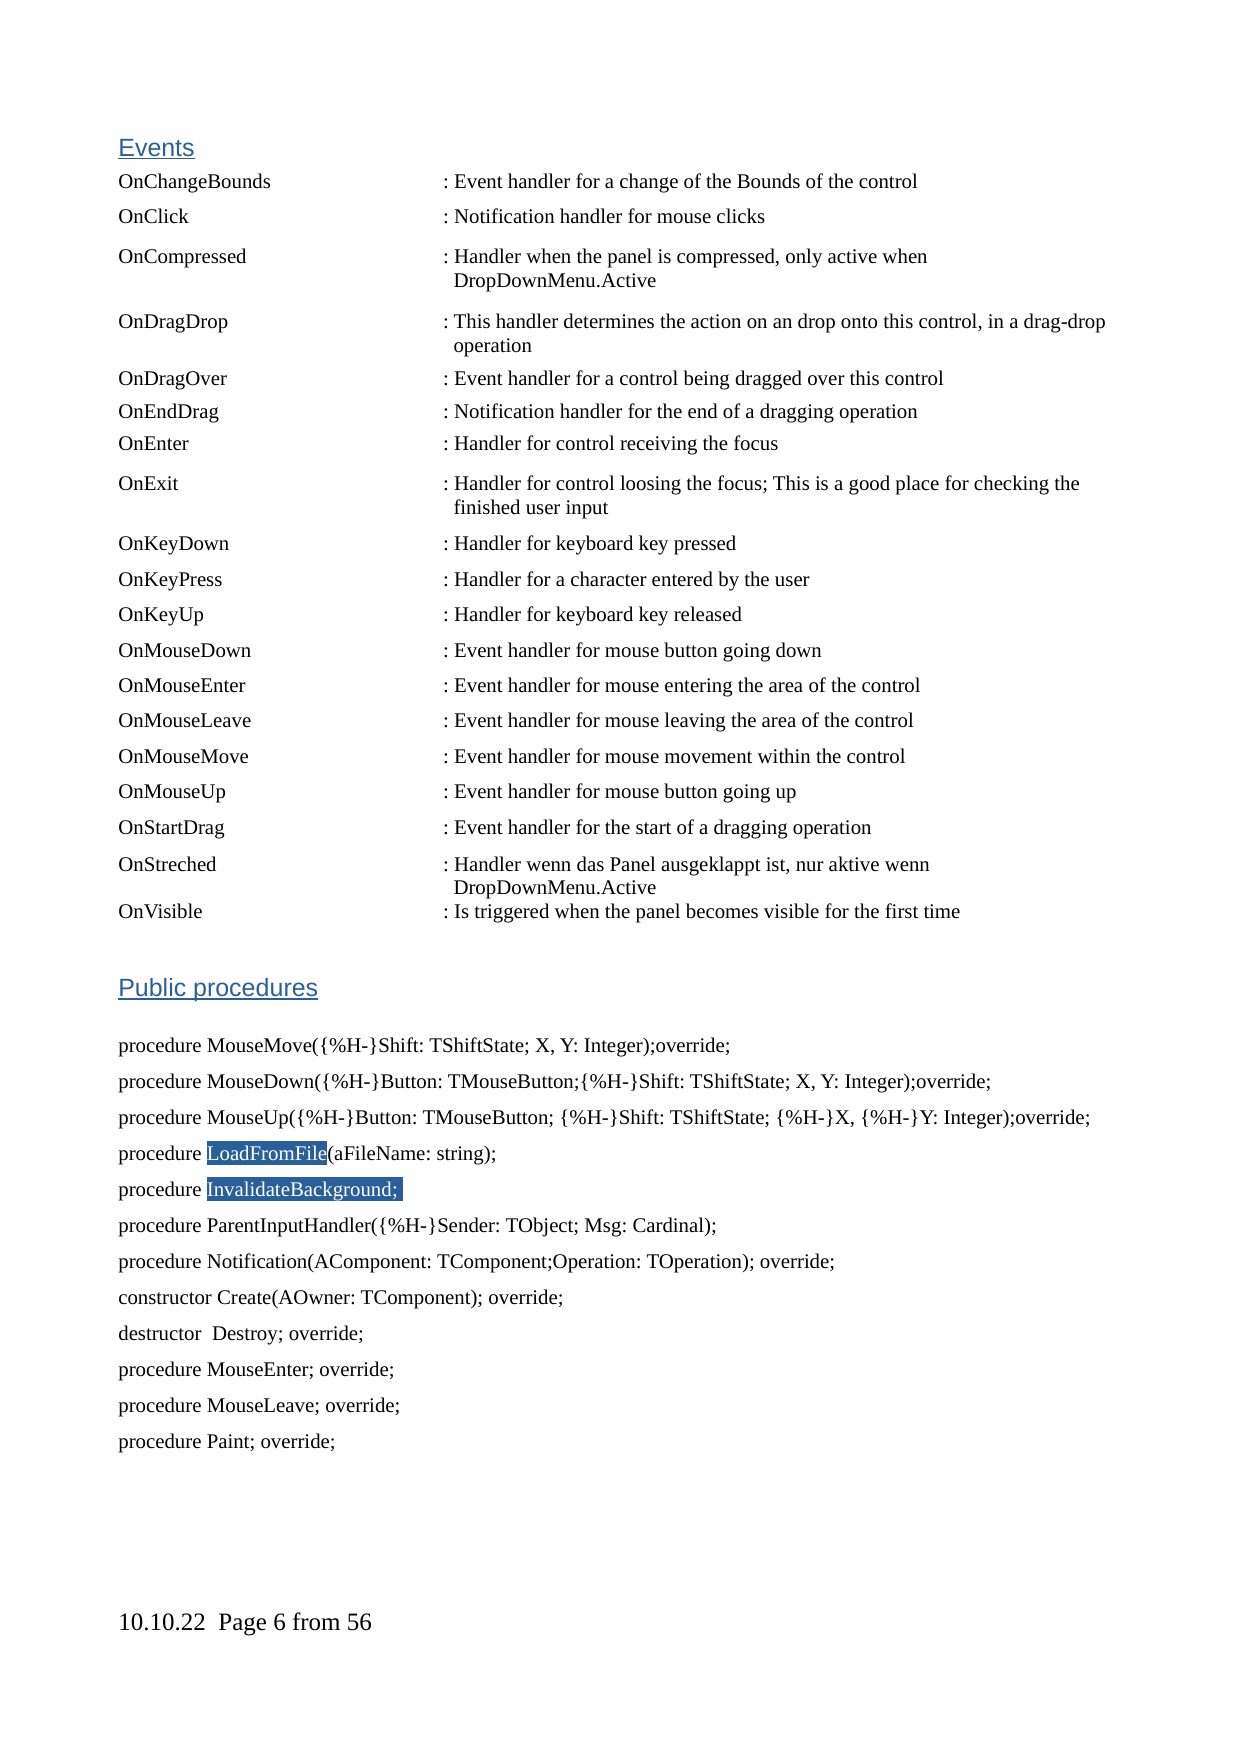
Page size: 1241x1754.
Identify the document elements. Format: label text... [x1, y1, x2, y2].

text procedure MouseEnter; override; [118, 1357, 1122, 1381]
text OnExit : Handler for control loosing the focus; This is a good place for checking the finished user input [118, 472, 1122, 519]
text procedure MouseDown({%H-}Button: TMouseButton;{%H-}Shift: TShiftState; X, Y: Integer);override; [118, 1069, 1122, 1093]
text OnKeyPress : Handler for a character entered by the user [118, 572, 1122, 590]
text constructor Create(AOwner: TComponent); override; [118, 1285, 1122, 1309]
text OnKeyDown : Handler for keyboard key pressed [118, 537, 1122, 554]
text OnStartDrag : Event handler for the start of a dragging operation [118, 820, 1122, 838]
text OnKeyUp : Handler for keyboard key released [118, 607, 1122, 625]
text procedure MouseUp({%H-}Button: TMouseButton; {%H-}Shift: TShiftState; {%H-}X, {%H-}Y: Integer);override; [118, 1105, 1122, 1129]
text procedure ParentInputHandler({%H-}Sender: TObject; Msg: Cardinal); [118, 1213, 1122, 1237]
text OnChangeBounds : Event handler for a change of the Bounds of the control [118, 174, 1122, 192]
text OnMouseEnter : Event handler for mouse entering the area of the control [118, 678, 1122, 696]
text OnMouseDown : Event handler for mouse button going down [118, 643, 1122, 661]
text OnCompressed : Handler when the panel is compressed, only active when DropDownMenu.Active [118, 245, 1122, 292]
text procedure Notification(AComponent: TComponent;Operation: TOperation); override; [118, 1249, 1122, 1273]
text procedure Paint; override; [118, 1429, 1122, 1453]
text procedure InvalidateBackground; [118, 1177, 1122, 1201]
text procedure MouseLeave; override; [118, 1393, 1122, 1417]
text destructor Destroy; override; [118, 1321, 1122, 1345]
text OnMouseLeave : Event handler for mouse leaving the area of the control [118, 714, 1122, 731]
text OnStreched : Handler wenn das Panel ausgeklappt ist, nur aktive wenn DropDownMenu.Active [118, 852, 1122, 899]
text OnMouseUp : Event handler for mouse button going up [118, 784, 1122, 802]
text procedure LoadFromFile(aFileName: string); [118, 1141, 1122, 1165]
subtitle Public procedures [118, 973, 1122, 1003]
text OnEnter : Handler for control receiving the focus [118, 436, 1122, 454]
text OnMouseMove : Event handler for mouse movement within the control [118, 749, 1122, 767]
text procedure MouseMove({%H-}Shift: TShiftState; X, Y: Integer);override; [118, 1033, 1122, 1057]
text OnEndDrag : Notification handler for the end of a dragging operation [118, 404, 1122, 422]
subtitle Events [118, 133, 1122, 161]
text OnVisible : Is triggered when the panel becomes visible for the first time [118, 899, 1122, 923]
text OnClick : Notification handler for mouse clicks [118, 209, 1122, 227]
text OnDragOver : Event handler for a control being dragged over this control [118, 372, 1122, 389]
text OnDragDrop : This handler determines the action on an drop onto this control, in a drag-drop operation [118, 310, 1122, 357]
